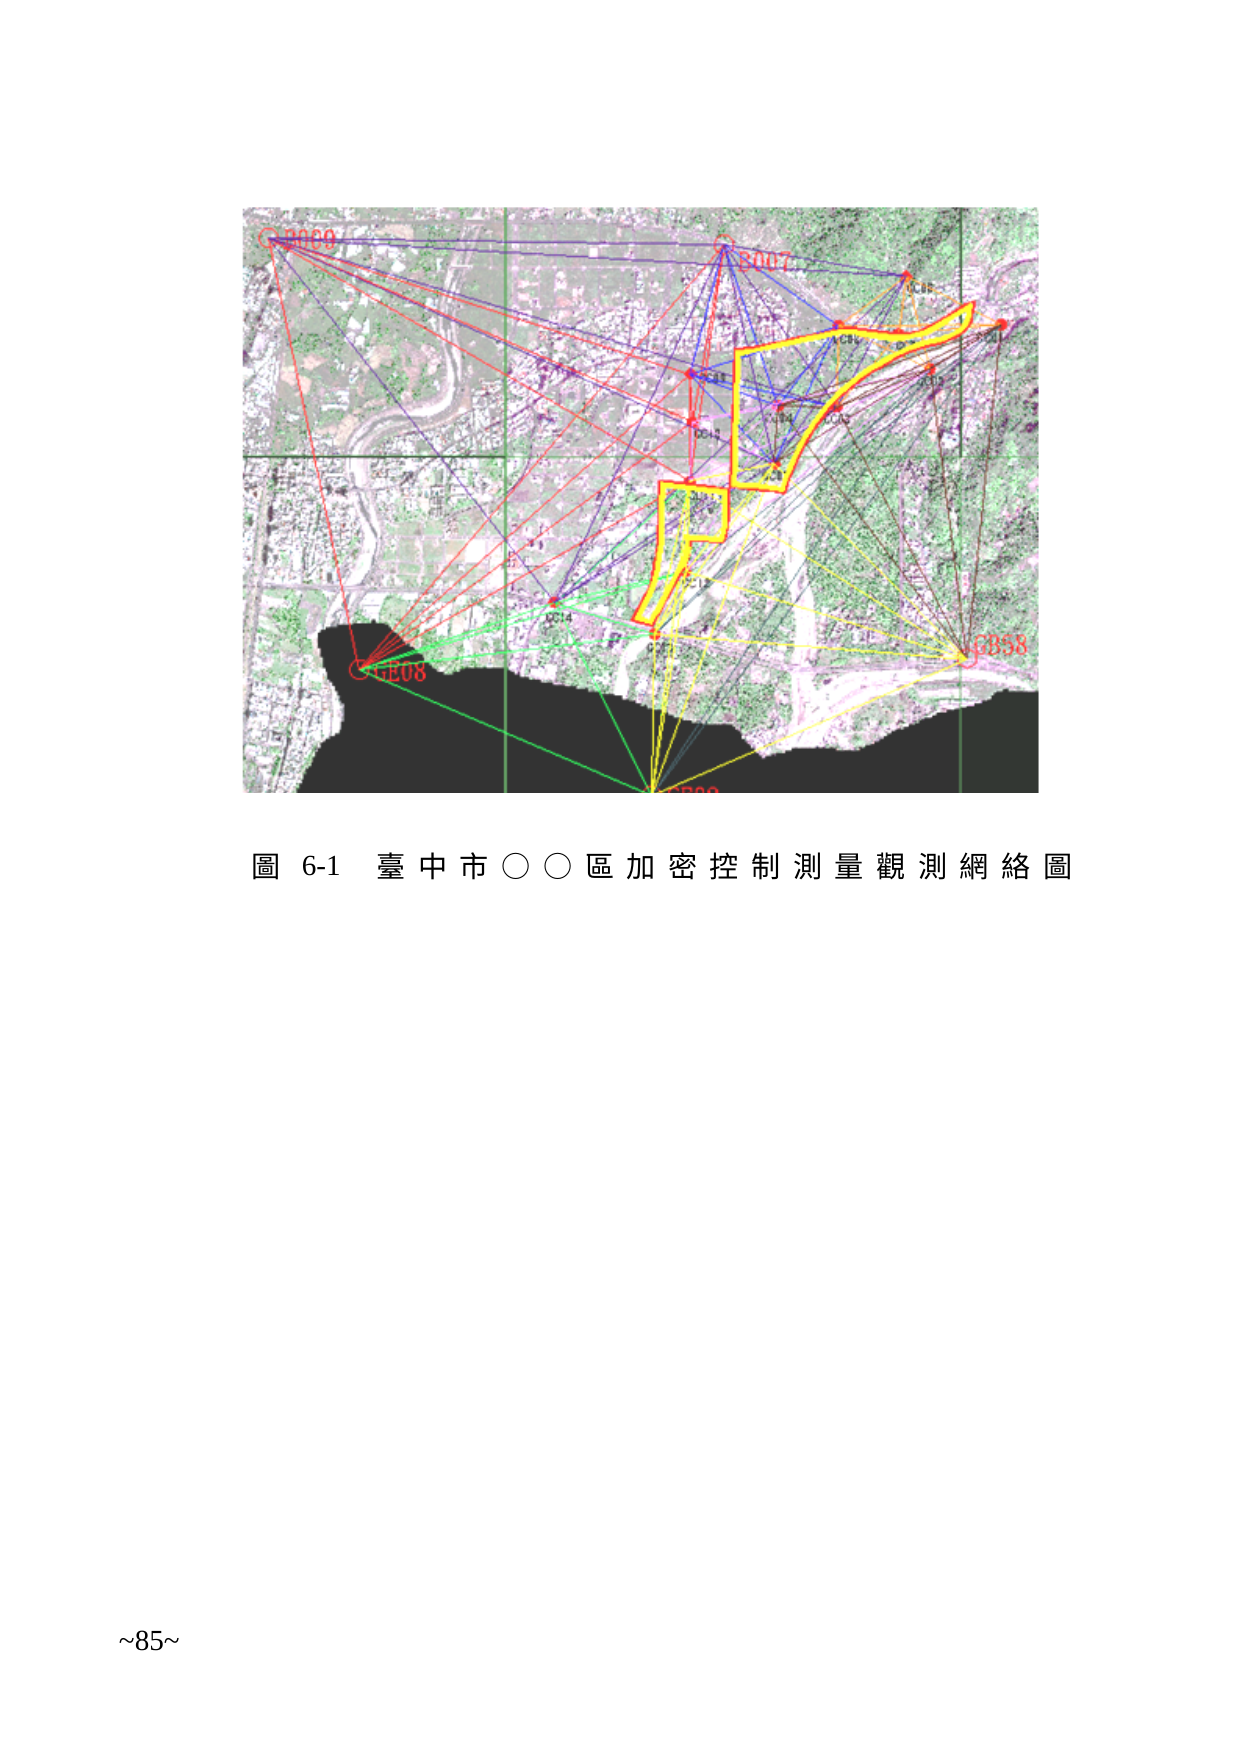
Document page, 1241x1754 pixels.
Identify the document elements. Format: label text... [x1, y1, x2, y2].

text 圖6-1 臺中市○○區加密控制測量觀測網絡圖 [120, 792, 1120, 917]
